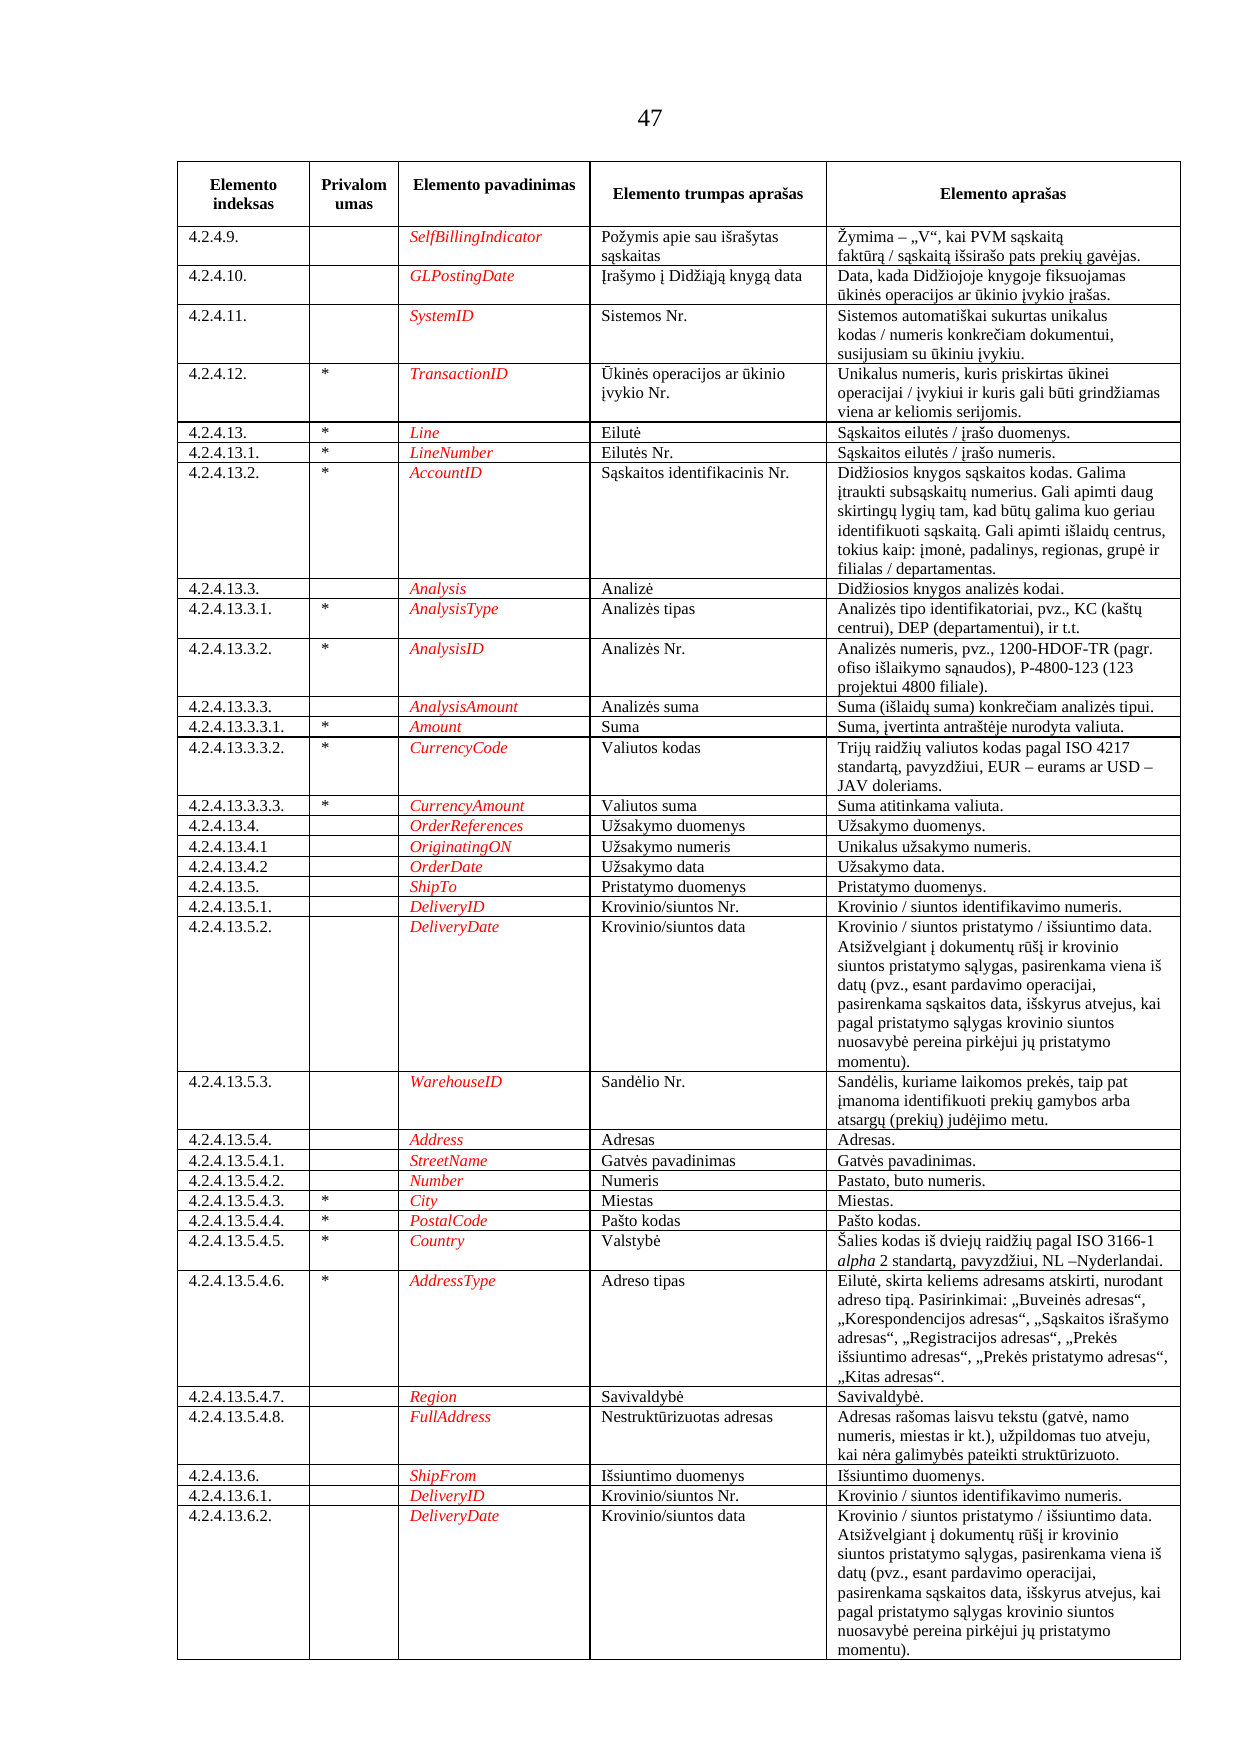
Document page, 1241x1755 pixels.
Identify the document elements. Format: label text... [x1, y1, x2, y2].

table_cell Didžiosios knygos sąskaitos kodas. Galima įtraukti subsąskaitų numerius. Gali apimti daug skirtingų lygių tam, kad būtų galima kuo geriau identifikuoti sąskaitą. Gali apimti išlaidų centrus, tokius kaip: įmonė, padalinys, regionas, grupė ir filialas / departamentas. [827, 463, 1180, 578]
table_cell [310, 305, 398, 363]
table_cell Eilutė, skirta keliems adresams atskirti, nurodant adreso tipą. Pasirinkimai: „Buveinės adresas“, „Korespondencijos adresas“, „Sąskaitos išrašymo adresas“, „Registracijos adresas“, „Prekės išsiuntimo adresas“, „Prekės pristatymo adresas“, „Kitas adresas“. [827, 1271, 1180, 1386]
table_cell * [310, 599, 398, 637]
table_cell Savivaldybė. [827, 1387, 1180, 1406]
table_cell Sistemos automatiškai sukurtas unikalus kodas / numeris konkrečiam dokumentui, susijusiam su ūkiniu įvykiu. [827, 305, 1180, 363]
table_cell CurrencyAmount [399, 796, 589, 815]
table_cell Užsakymo data. [827, 857, 1180, 876]
table_cell Valstybė [591, 1231, 826, 1269]
table_cell [310, 836, 398, 856]
table_cell 4.2.4.13.5.4.3. [178, 1191, 309, 1210]
table_cell [310, 917, 398, 1071]
table_cell 4.2.4.12. [178, 364, 309, 421]
table_cell ShipFrom [399, 1465, 589, 1484]
table_cell AddressType [399, 1271, 589, 1386]
table_cell 4.2.4.13.5.4.7. [178, 1387, 309, 1406]
table_cell 4.2.4.13.5.4.1. [178, 1150, 309, 1169]
table_cell Krovinio/siuntos Nr. [591, 897, 826, 916]
table_cell Užsakymo duomenys. [827, 816, 1180, 835]
table_cell [310, 1072, 398, 1129]
table_cell [310, 877, 398, 896]
table_cell AnalysisType [399, 599, 589, 637]
table_cell OrderReferences [399, 816, 589, 835]
table_cell Country [399, 1231, 589, 1269]
table_cell 4.2.4.13.5.4.5. [178, 1231, 309, 1269]
table_cell [310, 1130, 398, 1149]
table_cell 4.2.4.13. [178, 423, 309, 442]
table_cell AnalysisID [399, 639, 589, 696]
table_cell OrderDate [399, 857, 589, 876]
table_cell 4.2.4.13.5.4.8. [178, 1407, 309, 1464]
table_cell 4.2.4.13.3.1. [178, 599, 309, 637]
table_cell Line [399, 423, 589, 442]
table_cell * [310, 1231, 398, 1269]
table_cell Unikalus numeris, kuris priskirtas ūkinei operacijai / įvykiui ir kuris gali būti grindžiamas viena ar keliomis serijomis. [827, 364, 1180, 421]
table_cell [310, 1486, 398, 1505]
table_cell [310, 1387, 398, 1406]
table_cell [310, 579, 398, 598]
table_cell Analizės Nr. [591, 639, 826, 696]
table_cell Sandėlio Nr. [591, 1072, 826, 1129]
table_header Privalomumas [310, 162, 398, 226]
table_cell [310, 1506, 398, 1659]
table_cell 4.2.4.13.3.3.3. [178, 796, 309, 815]
table_cell Įrašymo į Didžiąją knygą data [591, 266, 826, 304]
table_cell Suma [591, 717, 826, 736]
table_cell Analysis [399, 579, 589, 598]
table_cell [310, 857, 398, 876]
table_cell Analizės tipo identifikatoriai, pvz., KC (kaštų centrui), DEP (departamentui), ir t.t. [827, 599, 1180, 637]
table_cell 4.2.4.13.6.1. [178, 1486, 309, 1505]
table_cell 4.2.4.13.3.2. [178, 639, 309, 696]
table_cell 4.2.4.13.5.3. [178, 1072, 309, 1129]
table_cell OriginatingON [399, 836, 589, 856]
table_cell GLPostingDate [399, 266, 589, 304]
table_cell * [310, 738, 398, 795]
table_cell CurrencyCode [399, 738, 589, 795]
table_cell Pristatymo duomenys. [827, 877, 1180, 896]
table_cell * [310, 796, 398, 815]
table_cell Išsiuntimo duomenys [591, 1465, 826, 1484]
table_cell DeliveryDate [399, 917, 589, 1071]
table_cell Didžiosios knygos analizės kodai. [827, 579, 1180, 598]
table_cell ShipTo [399, 877, 589, 896]
table_cell * [310, 364, 398, 421]
table_cell Numeris [591, 1171, 826, 1190]
table_cell Pristatymo duomenys [591, 877, 826, 896]
table_cell Krovinio/siuntos data [591, 917, 826, 1071]
table_cell 4.2.4.9. [178, 227, 309, 265]
table_cell FullAddress [399, 1407, 589, 1464]
table_cell * [310, 423, 398, 442]
table_cell Analizė [591, 579, 826, 598]
table_cell Sąskaitos identifikacinis Nr. [591, 463, 826, 578]
table_header Elemento pavadinimas [399, 162, 589, 226]
table_cell PostalCode [399, 1211, 589, 1230]
table_cell WarehouseID [399, 1072, 589, 1129]
table_cell 4.2.4.13.4. [178, 816, 309, 835]
table_cell Address [399, 1130, 589, 1149]
table_cell Valiutos kodas [591, 738, 826, 795]
table_cell 4.2.4.13.5.4.6. [178, 1271, 309, 1386]
table_cell * [310, 639, 398, 696]
table_cell Užsakymo duomenys [591, 816, 826, 835]
table_cell 4.2.4.13.5.4.4. [178, 1211, 309, 1230]
table_cell Pastato, buto numeris. [827, 1171, 1180, 1190]
table_cell Analizės suma [591, 697, 826, 716]
table_header Elemento trumpas aprašas [591, 162, 826, 226]
table_cell 4.2.4.13.5.4. [178, 1130, 309, 1149]
table_cell DeliveryDate [399, 1506, 589, 1659]
table_cell Analizės tipas [591, 599, 826, 637]
table_cell * [310, 1211, 398, 1230]
table_cell Sąskaitos eilutės / įrašo duomenys. [827, 423, 1180, 442]
table_cell 4.2.4.10. [178, 266, 309, 304]
table_cell * [310, 1271, 398, 1386]
table_cell Valiutos suma [591, 796, 826, 815]
table_cell Pašto kodas [591, 1211, 826, 1230]
table_header Elemento indeksas [178, 162, 309, 226]
table_cell 4.2.4.13.3. [178, 579, 309, 598]
table_cell DeliveryID [399, 1486, 589, 1505]
table_cell 4.2.4.13.5.1. [178, 897, 309, 916]
table_cell Krovinio/siuntos Nr. [591, 1486, 826, 1505]
table_cell [310, 1465, 398, 1484]
table_cell 4.2.4.13.3.3. [178, 697, 309, 716]
table_cell Krovinio / siuntos identifikavimo numeris. [827, 897, 1180, 916]
table_cell Number [399, 1171, 589, 1190]
table_cell Krovinio / siuntos pristatymo / išsiuntimo data. Atsižvelgiant į dokumentų rūšį ir krovinio siuntos pristatymo sąlygas, pasirenkama viena iš datų (pvz., esant pardavimo operacijai, pasirenkama sąskaitos data, išskyrus atvejus, kai pagal pristatymo sąlygas krovinio siuntos nuosavybė pereina pirkėjui jų pristatymo momentu). [827, 917, 1180, 1071]
table_cell Šalies kodas iš dviejų raidžių pagal ISO 3166-1 alpha 2 standartą, pavyzdžiui, NL –Nyderlandai. [827, 1231, 1180, 1269]
table_cell Suma atitinkama valiuta. [827, 796, 1180, 815]
table_cell Miestas. [827, 1191, 1180, 1210]
table_cell Užsakymo data [591, 857, 826, 876]
table_cell Žymima – „V“, kai PVM sąskaitą faktūrą / sąskaitą išsirašo pats prekių gavėjas. [827, 227, 1180, 265]
table_cell * [310, 443, 398, 462]
table_cell 4.2.4.13.5.4.2. [178, 1171, 309, 1190]
table_cell Krovinio / siuntos identifikavimo numeris. [827, 1486, 1180, 1505]
table_cell Miestas [591, 1191, 826, 1210]
table_cell SelfBillingIndicator [399, 227, 589, 265]
table_cell * [310, 717, 398, 736]
table_cell Data, kada Didžiojoje knygoje fiksuojamas ūkinės operacijos ar ūkinio įvykio įrašas. [827, 266, 1180, 304]
table_cell DeliveryID [399, 897, 589, 916]
table_cell AnalysisAmount [399, 697, 589, 716]
table_cell Krovinio/siuntos data [591, 1506, 826, 1659]
table_cell [310, 1171, 398, 1190]
table_cell * [310, 1191, 398, 1210]
table_cell Krovinio / siuntos pristatymo / išsiuntimo data. Atsižvelgiant į dokumentų rūšį ir krovinio siuntos pristatymo sąlygas, pasirenkama viena iš datų (pvz., esant pardavimo operacijai, pasirenkama sąskaitos data, išskyrus atvejus, kai pagal pristatymo sąlygas krovinio siuntos nuosavybė pereina pirkėjui jų pristatymo momentu). [827, 1506, 1180, 1659]
table_cell 4.2.4.13.2. [178, 463, 309, 578]
table_cell [310, 1407, 398, 1464]
table_cell Suma (išlaidų suma) konkrečiam analizės tipui. [827, 697, 1180, 716]
table_header Elemento aprašas [827, 162, 1180, 226]
table_cell Adreso tipas [591, 1271, 826, 1386]
table_cell City [399, 1191, 589, 1210]
table_cell AccountID [399, 463, 589, 578]
table_cell Unikalus užsakymo numeris. [827, 836, 1180, 856]
table_cell 4.2.4.13.5. [178, 877, 309, 896]
table_cell 4.2.4.13.5.2. [178, 917, 309, 1071]
table_cell [310, 266, 398, 304]
table_cell Užsakymo numeris [591, 836, 826, 856]
table_cell Suma, įvertinta antraštėje nurodyta valiuta. [827, 717, 1180, 736]
table_cell 4.2.4.13.3.3.1. [178, 717, 309, 736]
table_cell Savivaldybė [591, 1387, 826, 1406]
table_cell Adresas [591, 1130, 826, 1149]
table_cell Sąskaitos eilutės / įrašo numeris. [827, 443, 1180, 462]
table_cell [310, 227, 398, 265]
table_cell [310, 816, 398, 835]
table_cell Trijų raidžių valiutos kodas pagal ISO 4217 standartą, pavyzdžiui, EUR – eurams ar USD –JAV doleriams. [827, 738, 1180, 795]
table_cell Eilutės Nr. [591, 443, 826, 462]
table_cell * [310, 463, 398, 578]
table_cell 4.2.4.13.3.3.2. [178, 738, 309, 795]
table_cell 4.2.4.13.1. [178, 443, 309, 462]
table_cell Gatvės pavadinimas. [827, 1150, 1180, 1169]
table_cell [310, 897, 398, 916]
table_cell Pašto kodas. [827, 1211, 1180, 1230]
table_cell StreetName [399, 1150, 589, 1169]
table_cell TransactionID [399, 364, 589, 421]
table_cell Išsiuntimo duomenys. [827, 1465, 1180, 1484]
table_cell Požymis apie sau išrašytas sąskaitas [591, 227, 826, 265]
table_cell Adresas. [827, 1130, 1180, 1149]
table_cell LineNumber [399, 443, 589, 462]
table_cell [310, 697, 398, 716]
table_cell 4.2.4.13.4.2 [178, 857, 309, 876]
table_cell SystemID [399, 305, 589, 363]
table_cell Adresas rašomas laisvu tekstu (gatvė, namo numeris, miestas ir kt.), užpildomas tuo atveju, kai nėra galimybės pateikti struktūrizuoto. [827, 1407, 1180, 1464]
table_cell Sistemos Nr. [591, 305, 826, 363]
table_cell Nestruktūrizuotas adresas [591, 1407, 826, 1464]
table_cell Sandėlis, kuriame laikomos prekės, taip pat įmanoma identifikuoti prekių gamybos arba atsargų (prekių) judėjimo metu. [827, 1072, 1180, 1129]
table_cell 4.2.4.13.6.2. [178, 1506, 309, 1659]
table_cell [310, 1150, 398, 1169]
table_cell 4.2.4.13.6. [178, 1465, 309, 1484]
table_cell 4.2.4.13.4.1 [178, 836, 309, 856]
table_cell Ūkinės operacijos ar ūkinio įvykio Nr. [591, 364, 826, 421]
table_cell Gatvės pavadinimas [591, 1150, 826, 1169]
table_cell Analizės numeris, pvz., 1200-HDOF-TR (pagr. ofiso išlaikymo sąnaudos), P-4800-123 (123 projektui 4800 filiale). [827, 639, 1180, 696]
table_cell 4.2.4.11. [178, 305, 309, 363]
table_cell Amount [399, 717, 589, 736]
table_cell Eilutė [591, 423, 826, 442]
table_cell Region [399, 1387, 589, 1406]
